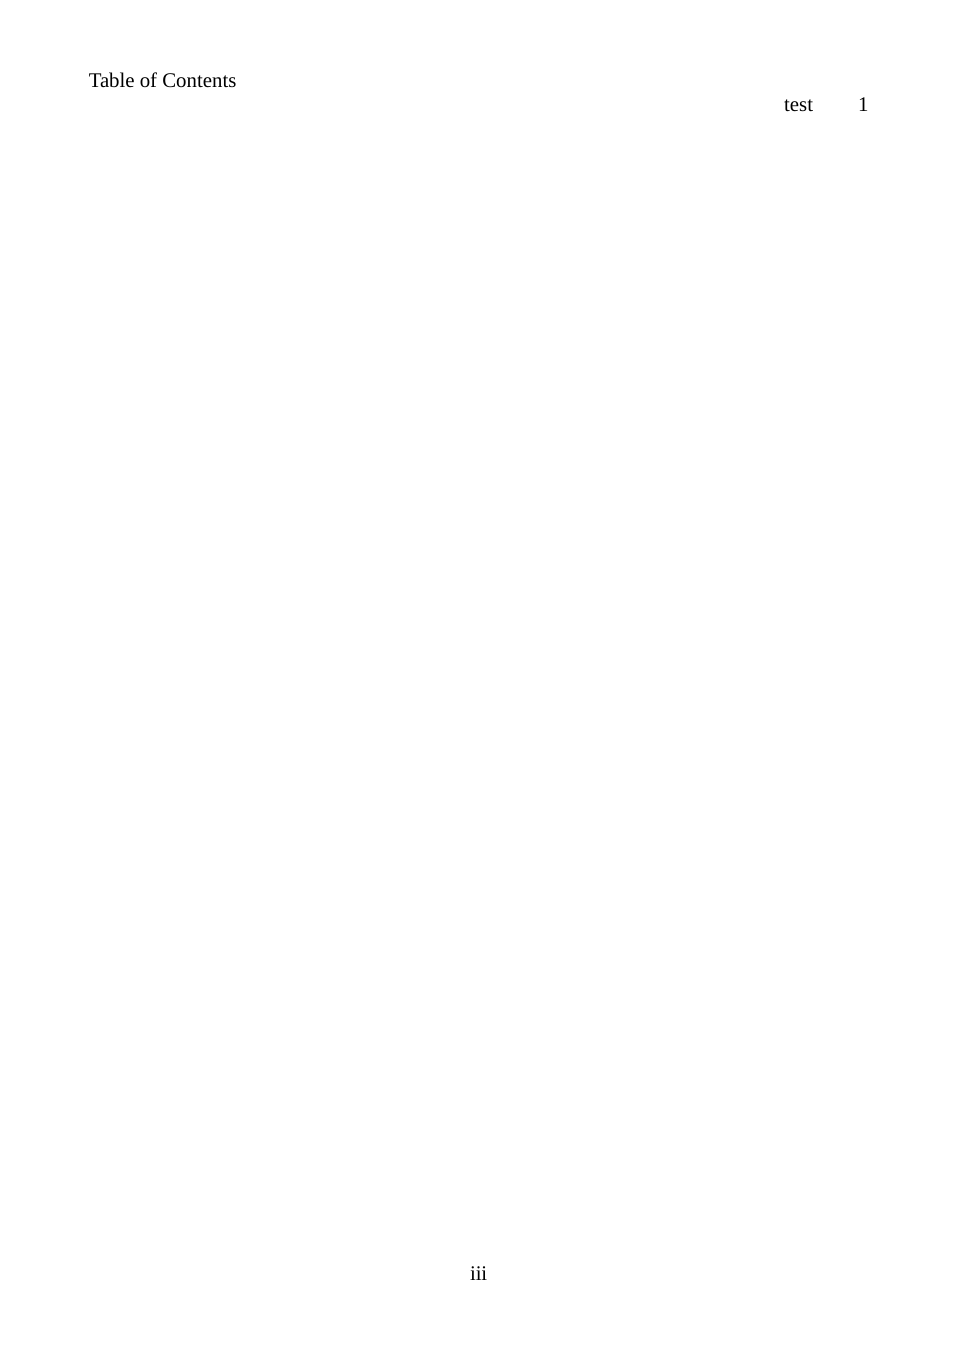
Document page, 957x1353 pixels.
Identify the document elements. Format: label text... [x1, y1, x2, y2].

subtitle Table of Contents [88, 68, 868, 92]
text test 1 [88, 92, 868, 116]
